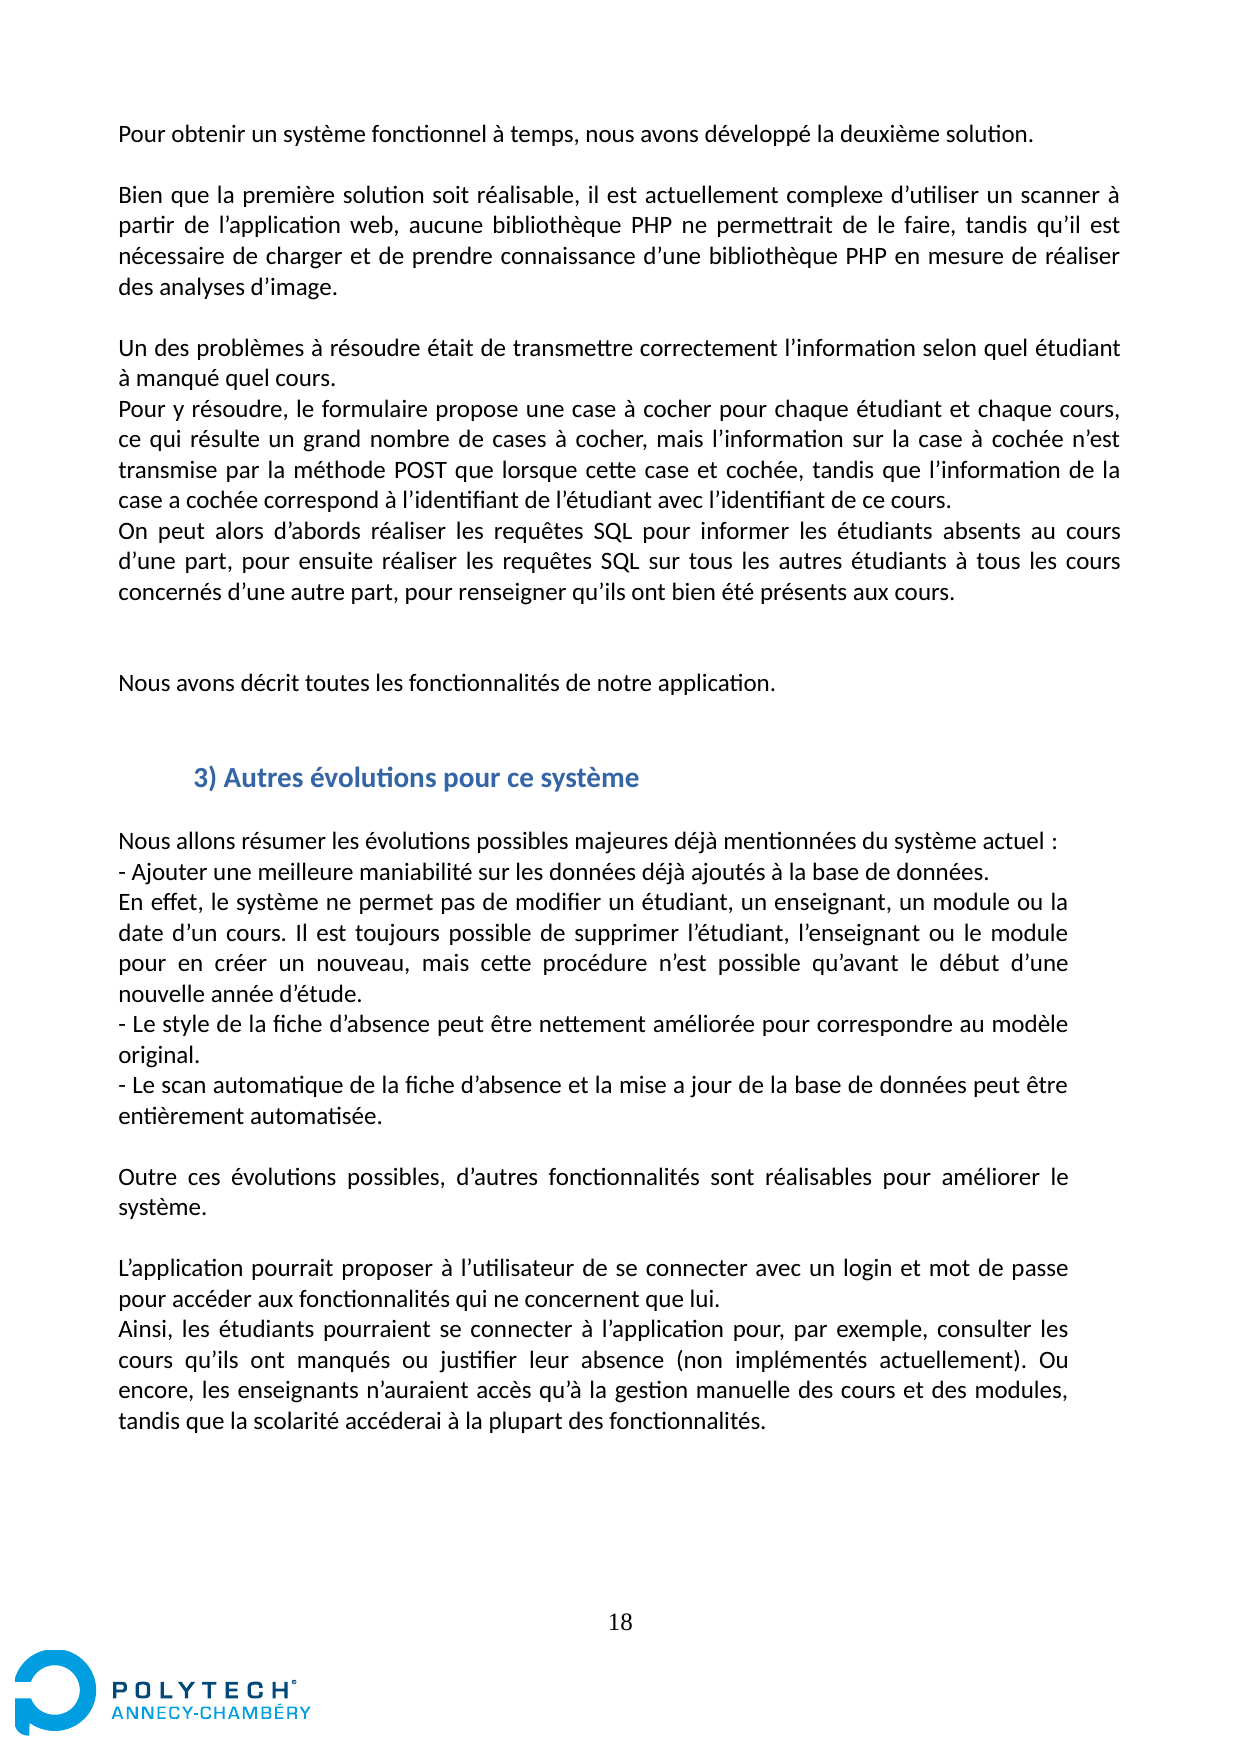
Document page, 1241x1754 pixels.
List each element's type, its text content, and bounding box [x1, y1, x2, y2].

text Bien que la première solution soit réalisable, il est actuellement complexe d’utiliser un scanner à partir de l’application web, aucune bibliothèque PHP ne permettrait de le faire, tandis qu’il est nécessaire de charger et de prendre connaissance d’une bibliothèque PHP en mesure de réaliser des analyses d’image. [118, 179, 1122, 301]
text Outre ces évolutions possibles, d’autres fonctionnalités sont réalisables pour améliorer le système. [118, 1161, 1070, 1222]
text Nous avons décrit toutes les fonctionnalités de notre application. [118, 667, 1122, 698]
text En effet, le système ne permet pas de modifier un étudiant, un enseignant, un module ou la date d’un cours. Il est toujours possible de supprimer l’étudiant, l’enseignant ou le module pour en créer un nouveau, mais cette procédure n’est possible qu’avant le début d’une nouvelle année d’étude. [118, 886, 1070, 1008]
text - Le style de la fiche d’absence peut être nettement améliorée pour correspondre au modèle original. [118, 1008, 1070, 1069]
text Ainsi, les étudiants pourraient se connecter à l’application pour, par exemple, consulter les cours qu’ils ont manqués ou justifier leur absence (non implémentés actuellement). Ou encore, les enseignants n’auraient accès qu’à la gestion manuelle des cours et des modules, tandis que la scolarité accéderai à la plupart des fonctionnalités. [118, 1313, 1070, 1436]
text Nous allons résumer les évolutions possibles majeures déjà mentionnées du système actuel : [118, 825, 1070, 856]
text L’application pourrait proposer à l’utilisateur de se connecter avec un login et mot de passe pour accéder aux fonctionnalités qui ne concernent que lui. [118, 1252, 1070, 1313]
text - Ajouter une meilleure maniabilité sur les données déjà ajoutés à la base de données. [118, 856, 1070, 886]
text Un des problèmes à résoudre était de transmettre correctement l’information selon quel étudiant à manqué quel cours. [118, 332, 1122, 393]
text - Le scan automatique de la fiche d’absence et la mise a jour de la base de données peut être entièrement automatisée. [118, 1069, 1070, 1130]
text Pour obtenir un système fonctionnel à temps, nous avons développé la deuxième solution. [118, 118, 1122, 149]
text On peut alors d’abords réaliser les requêtes SQL pour informer les étudiants absents au cours d’une part, pour ensuite réaliser les requêtes SQL sur tous les autres étudiants à tous les cours concernés d’une autre part, pour renseigner qu’ils ont bien été présents aux cours. [118, 515, 1122, 606]
text Pour y résoudre, le formulaire propose une case à cocher pour chaque étudiant et chaque cours, ce qui résulte un grand nombre de cases à cocher, mais l’information sur la case à cochée n’est transmise par la méthode POST que lorsque cette case et cochée, tandis que l’information de la case a cochée correspond à l’identifiant de l’étudiant avec l’identifiant de ce cours. [118, 393, 1122, 515]
text 3) Autres évolutions pour ce système [118, 759, 1070, 795]
